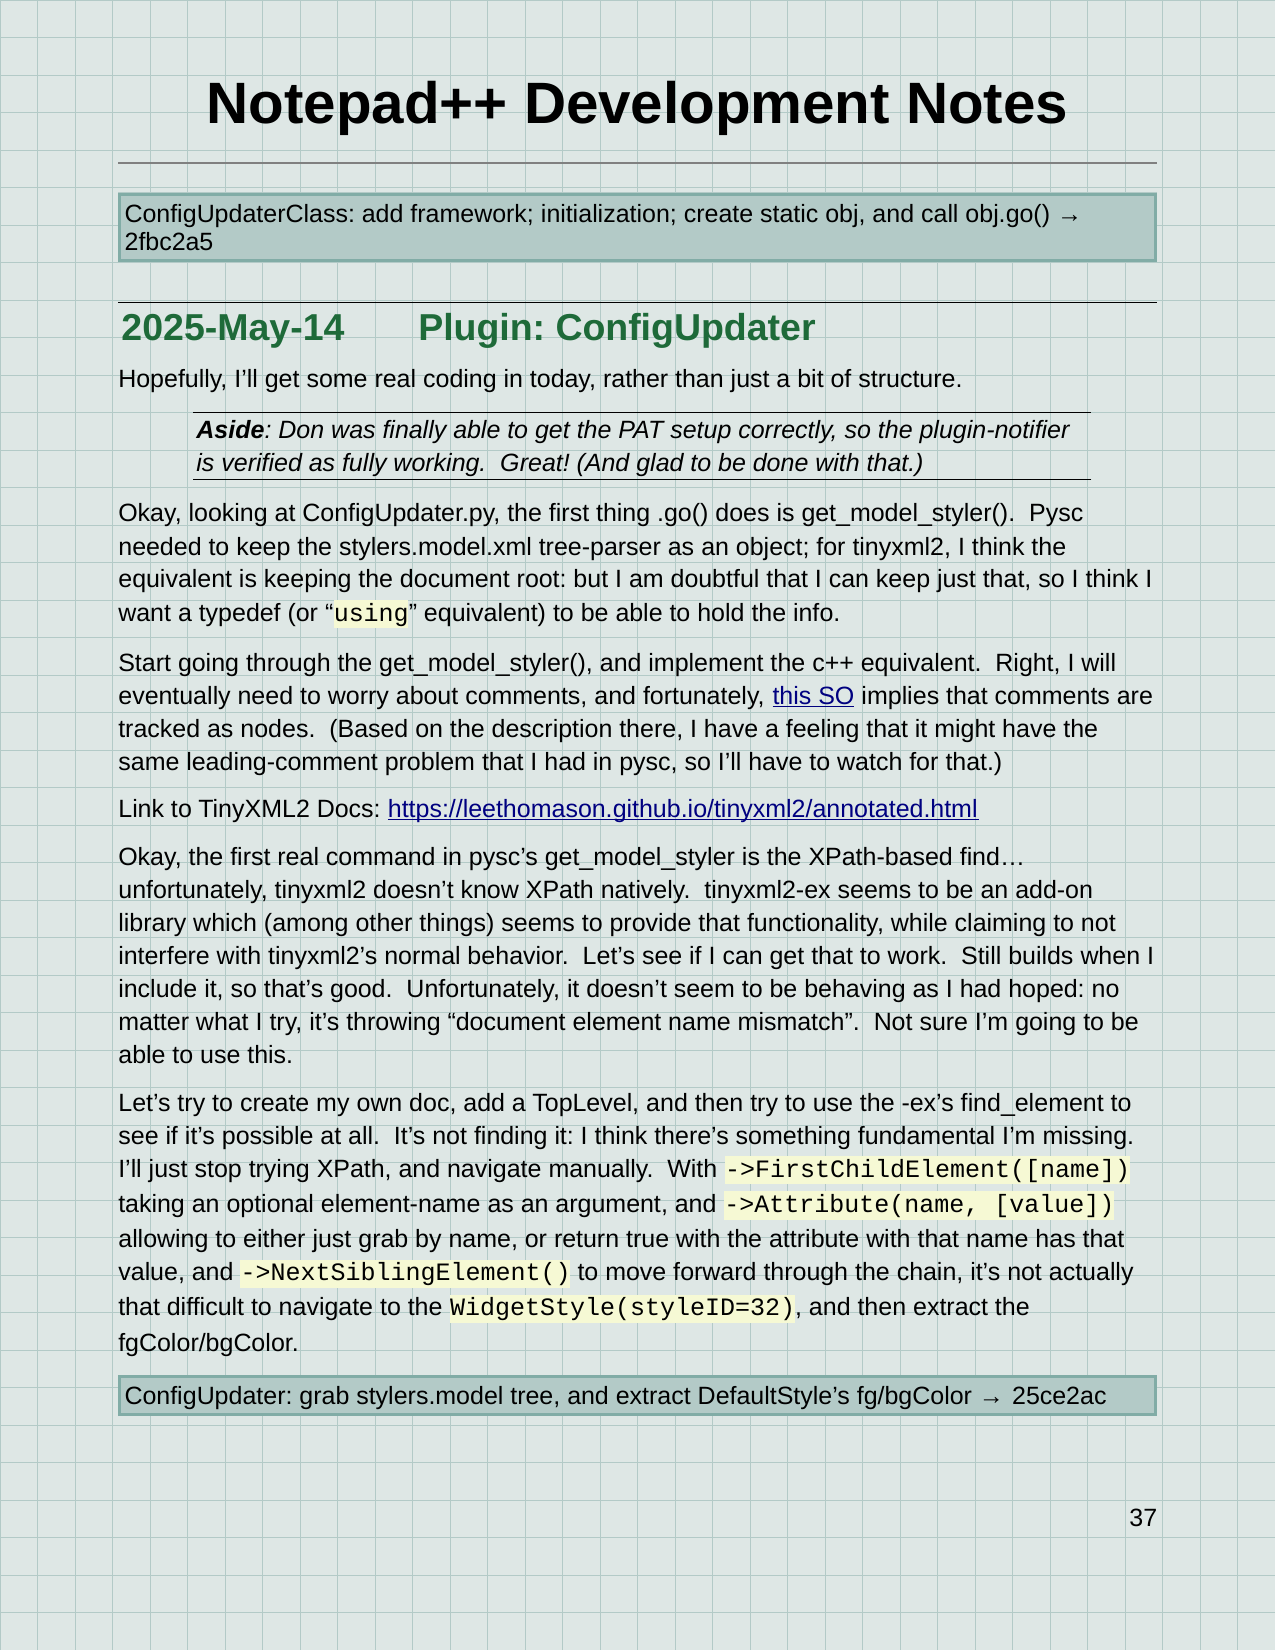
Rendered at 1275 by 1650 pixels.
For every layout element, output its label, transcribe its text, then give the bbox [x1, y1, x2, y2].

text Hopefully, I’ll get some real coding in today, rather than just a bit of structure. [118, 364, 1157, 393]
text ConfigUpdater: grab stylers.model tree, and extract DefaultStyle’s fg/bgColor → 25ce2ac [121, 1378, 1154, 1413]
text Let’s try to create my own doc, add a TopLevel, and then try to use the -ex’s find_element to see if it’s possible at all. It’s not finding it: I think there’s something fundamental I’m missing. I’ll just stop trying XPath, and navigate manually. With ->FirstChildElement([name]) taking an optional element-name as an argument, and ->Attribute(name, [value]) allowing to either just grab by name, or return true with the attribute with that name has that value, and ->NextSiblingElement() to move forward through the chain, it’s not actually that difficult to navigate to the WidgetStyle(styleID=32), and then extract the fgColor/bgColor. [118, 1088, 1157, 1356]
text Link to TinyXML2 Docs: https://leethomason.github.io/tinyxml2/annotated.html [118, 794, 1157, 823]
text Start going through the get_model_styler(), and implement the c++ equivalent. Right, I will eventually need to worry about comments, and fortunately, this SO implies that comments are tracked as nodes. (Based on the description there, I have a feeling that it might have the same leading-comment problem that I had in pysc, so I’ll have to watch for that.) [118, 648, 1157, 775]
text Okay, the first real command in pysc’s get_model_styler is the XPath-based find… unfortunately, tinyxml2 doesn’t know XPath natively. tinyxml2-ex seems to be an add-on library which (among other things) seems to provide that functionality, while claiming to not interfere with tinyxml2’s normal behavior. Let’s see if I can get that to work. Still builds when I include it, so that’s good. Unfortunately, it doesn’t seem to be behaving as I had hoped: no matter what I try, it’s throwing “document element name mismatch”. Not sure I’m going to be able to use this. [118, 842, 1157, 1069]
subtitle 2025-May-14 Plugin: ConfigUpdater [118, 303, 1157, 351]
text Aside: Don was finally able to get the PAT setup correctly, so the plugin-notifier is verified as fully working. Great! (And glad to be done with that.) [193, 413, 1091, 479]
text ConfigUpdaterClass: add framework; initialization; create static obj, and call obj.go() → 2fbc2a5 [121, 196, 1154, 259]
text Okay, looking at ConfigUpdater.py, the first thing .go() does is get_model_styler(). Pysc needed to keep the stylers.model.xml tree-parser as an object; for tinyxml2, I think the equivalent is keeping the document root: but I am doubtful that I can keep just that, so I think I want a typedef (or “using” equivalent) to be able to hold the info. [118, 498, 1157, 628]
